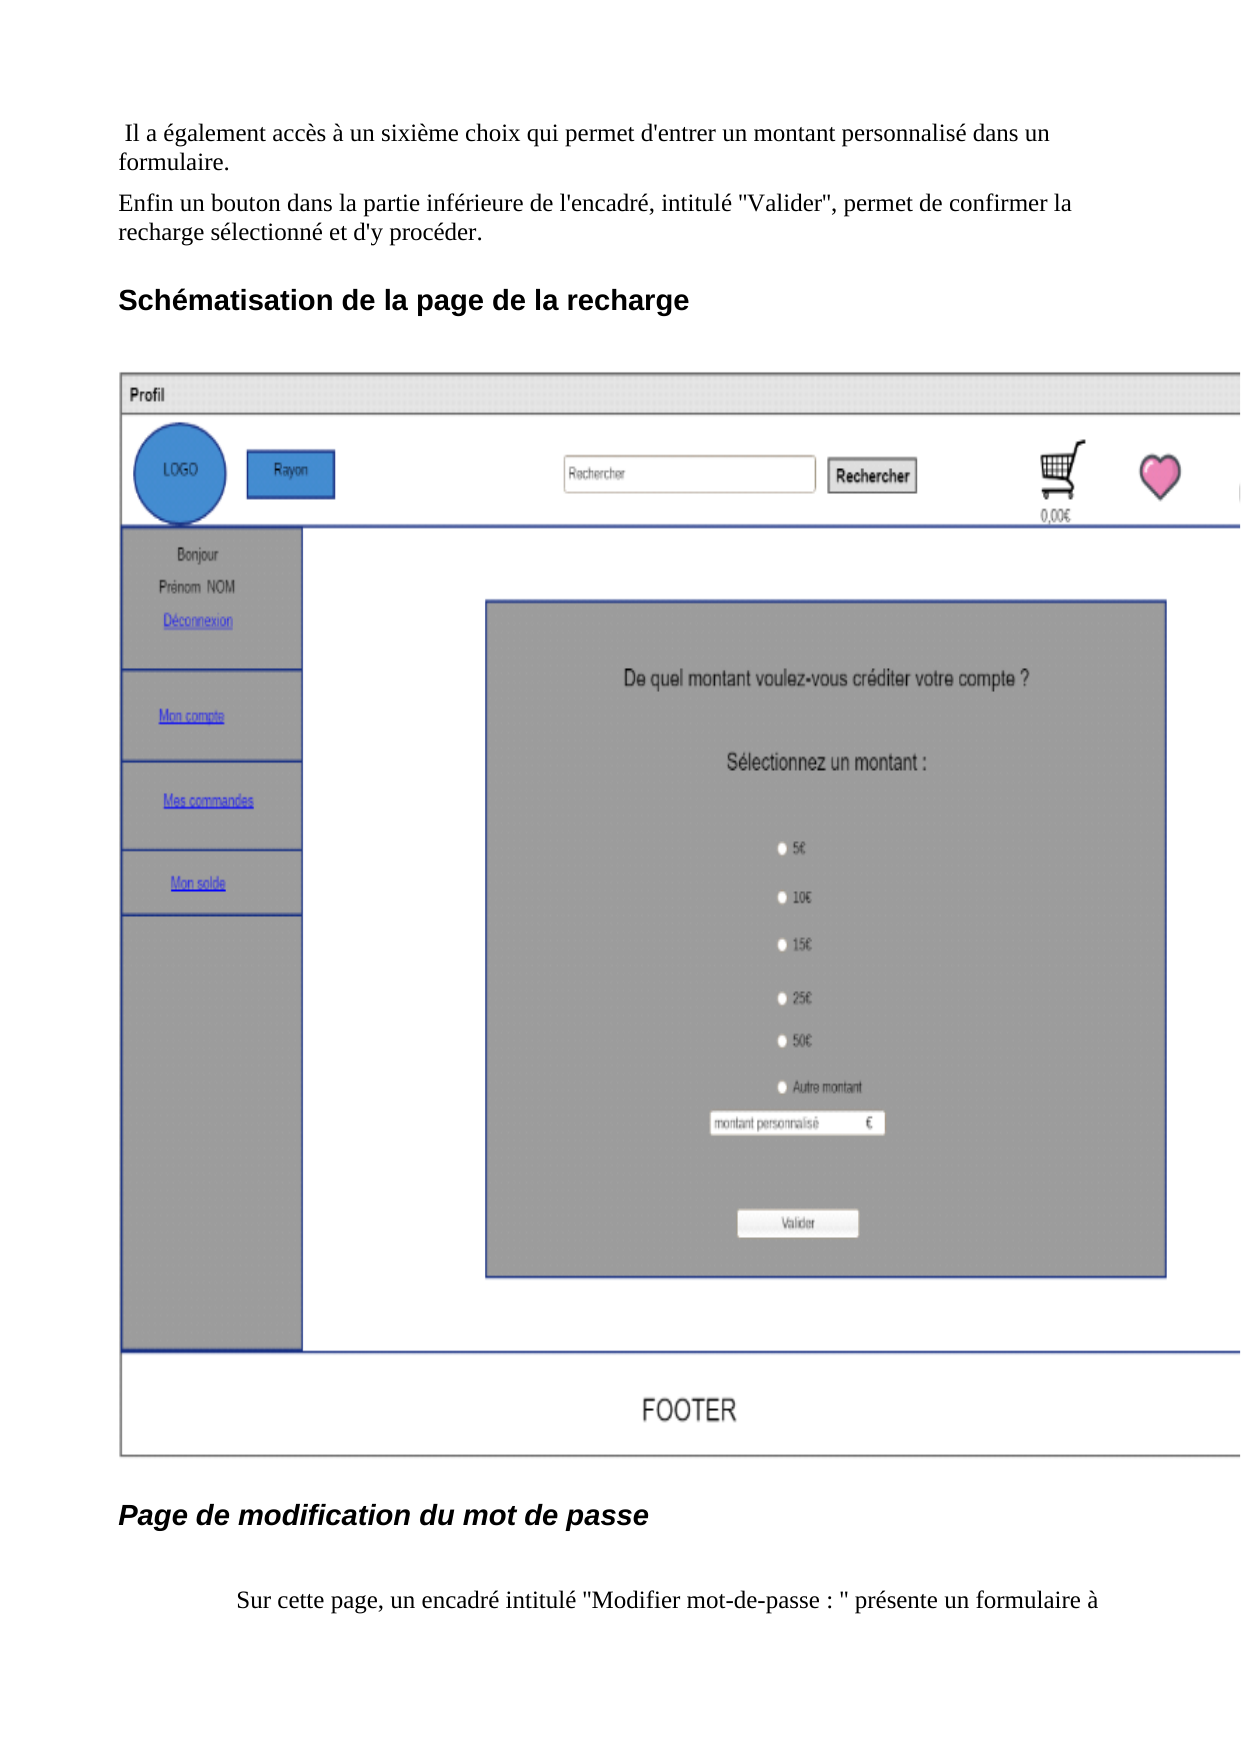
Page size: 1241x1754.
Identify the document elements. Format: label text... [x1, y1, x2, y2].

text Schématisation de la page de la recharge [118, 283, 1122, 317]
text Enfin un bouton dans la partie inférieure de l'encadré, intitulé ''Valider'', permet de confirmer la recharge sélectionné et d'y procéder. [118, 188, 1122, 246]
text Page de modification du mot de passe [118, 1498, 1122, 1531]
text Il a également accès à un sixième choix qui permet d'entrer un montant personnalisé dans un formulaire. [118, 118, 1122, 176]
text Sur cette page, un encadré intitulé ''Modifier mot-de-passe : '' présente un formulaire à [118, 1585, 1122, 1614]
